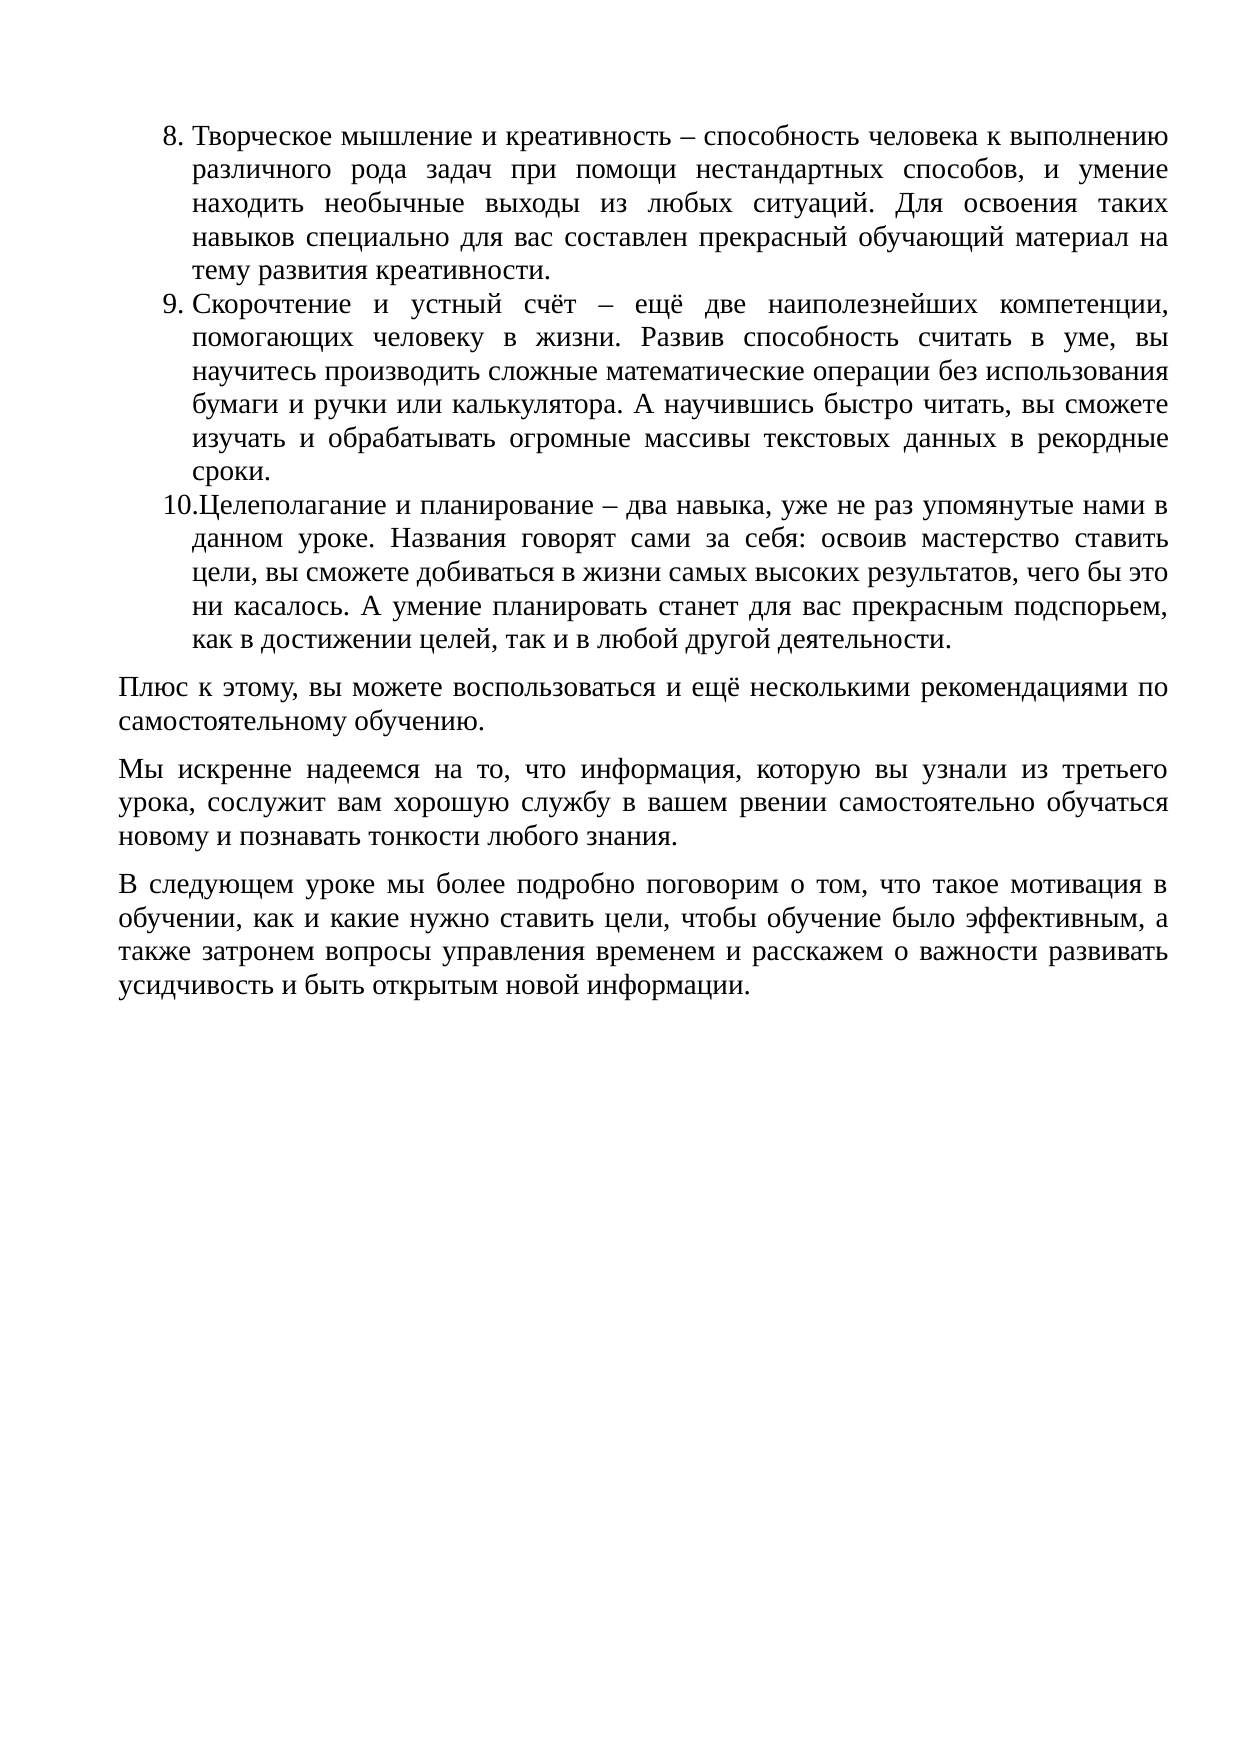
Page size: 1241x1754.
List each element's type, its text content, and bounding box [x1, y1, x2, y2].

list Творческое мышление и креативность – способность человека к выполнению различного рода задач при помощи нестандартных способов, и умение находить необычные выходы из любых ситуаций. Для освоения таких навыков специально для вас составлен прекрасный обучающий материал на тему развития креативности. [162, 118, 1170, 286]
list Скорочтение и устный счёт – ещё две наиполезнейших компетенции, помогающих человеку в жизни. Развив способность считать в уме, вы научитесь производить сложные математические операции без использования бумаги и ручки или калькулятора. А научившись быстро читать, вы сможете изучать и обрабатывать огромные массивы текстовых данных в рекордные сроки. [162, 286, 1170, 487]
text Плюс к этому, вы можете воспользоваться и ещё несколькими рекомендациями по самостоятельному обучению. [118, 669, 1170, 736]
text В следующем уроке мы более подробно поговорим о том, что такое мотивация в обучении, как и какие нужно ставить цели, чтобы обучение было эффективным, а также затронем вопросы управления временем и расскажем о важности развивать усидчивость и быть открытым новой информации. [118, 866, 1170, 1000]
text Мы искренне надеемся на то, что информация, которую вы узнали из третьего урока, сослужит вам хорошую службу в вашем рвении самостоятельно обучаться новому и познавать тонкости любого знания. [118, 751, 1170, 852]
list Целеполагание и планирование – два навыка, уже не раз упомянутые нами в данном уроке. Названия говорят сами за себя: освоив мастерство ставить цели, вы сможете добиваться в жизни самых высоких результатов, чего бы это ни касалось. А умение планировать станет для вас прекрасным подспорьем, как в достижении целей, так и в любой другой деятельности. [162, 487, 1170, 655]
